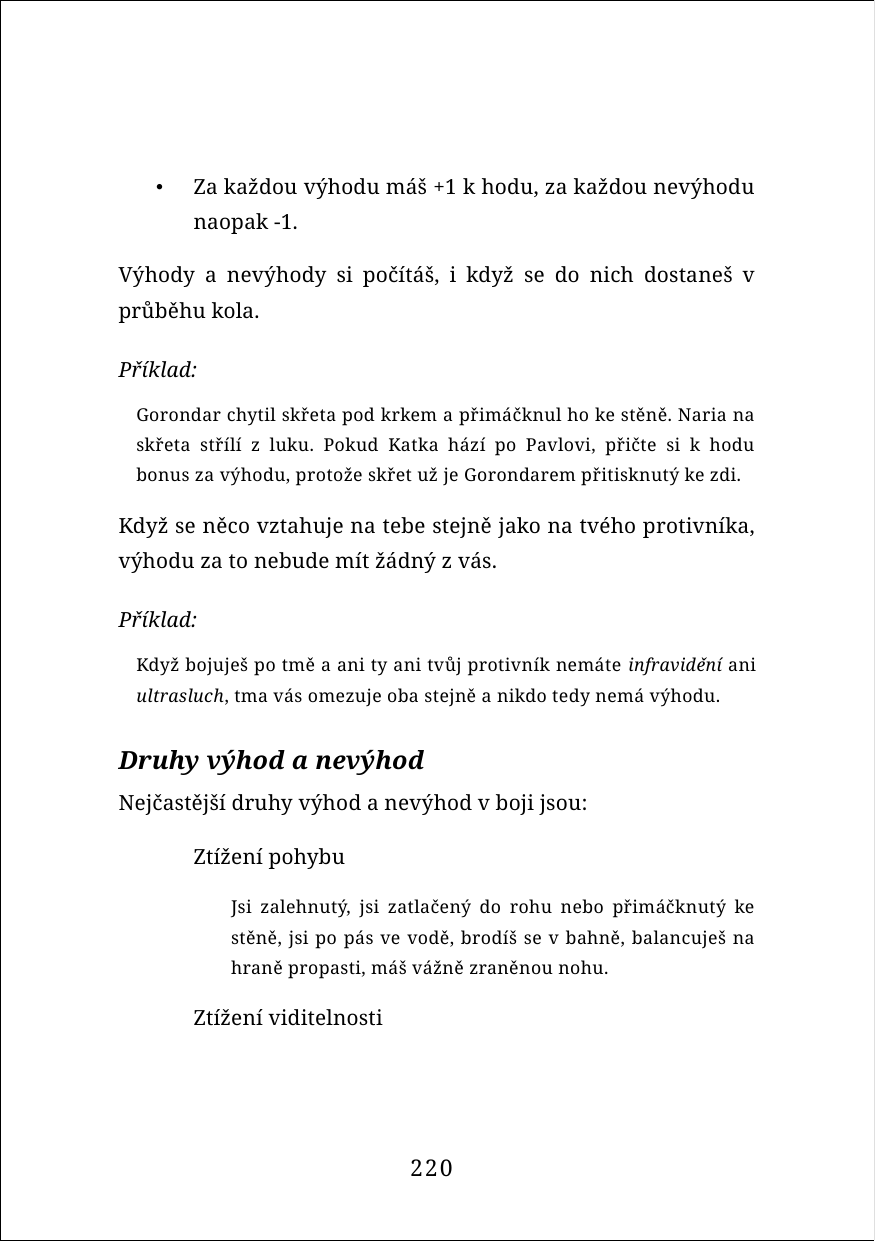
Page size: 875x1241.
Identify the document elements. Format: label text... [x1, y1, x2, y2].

text Když bojuješ po tmě a ani ty ani tvůj protivník nemáte infravidění ani ultrasluch, tma vás omezuje oba stejně a nikdo tedy nemá výhodu. [136, 653, 756, 707]
text Příklad: [118, 355, 756, 384]
list Ztížení viditelnosti [156, 1003, 756, 1032]
list Ztížení pohybu [156, 842, 756, 870]
list Za každou výhodu máš +1 k hodu, za každou nevýhodu naopak -1. [156, 172, 756, 236]
subtitle Druhy výhod a nevýhod [118, 743, 756, 777]
text Příklad: [118, 606, 756, 634]
text Výhody a nevýhody si počítáš, i když se do nich dostaneš v průběhu kola. [118, 261, 756, 324]
text Když se něco vztahuje na tebe stejně jako na tvého protivníka, výhodu za to nebude mít žádný z vás. [118, 511, 756, 575]
text Nejčastější druhy výhod a nevýhod v boji jsou: [118, 788, 756, 817]
text Gorondar chytil skřeta pod krkem a přimáčknul ho ke stěně. Naria na skřeta střílí z luku. Pokud Katka hází po Pavlovi, přičte si k hodu bonus za výhodu, protože skřet už je Gorondarem přitisknutý ke zdi. [136, 402, 756, 487]
list Jsi zalehnutý, jsi zatlačený do rohu nebo přimáčknutý ke stěně, jsi po pás ve vodě, brodíš se v bahně, balancuješ na hraně propasti, máš vážně zraněnou nohu. [193, 895, 756, 979]
